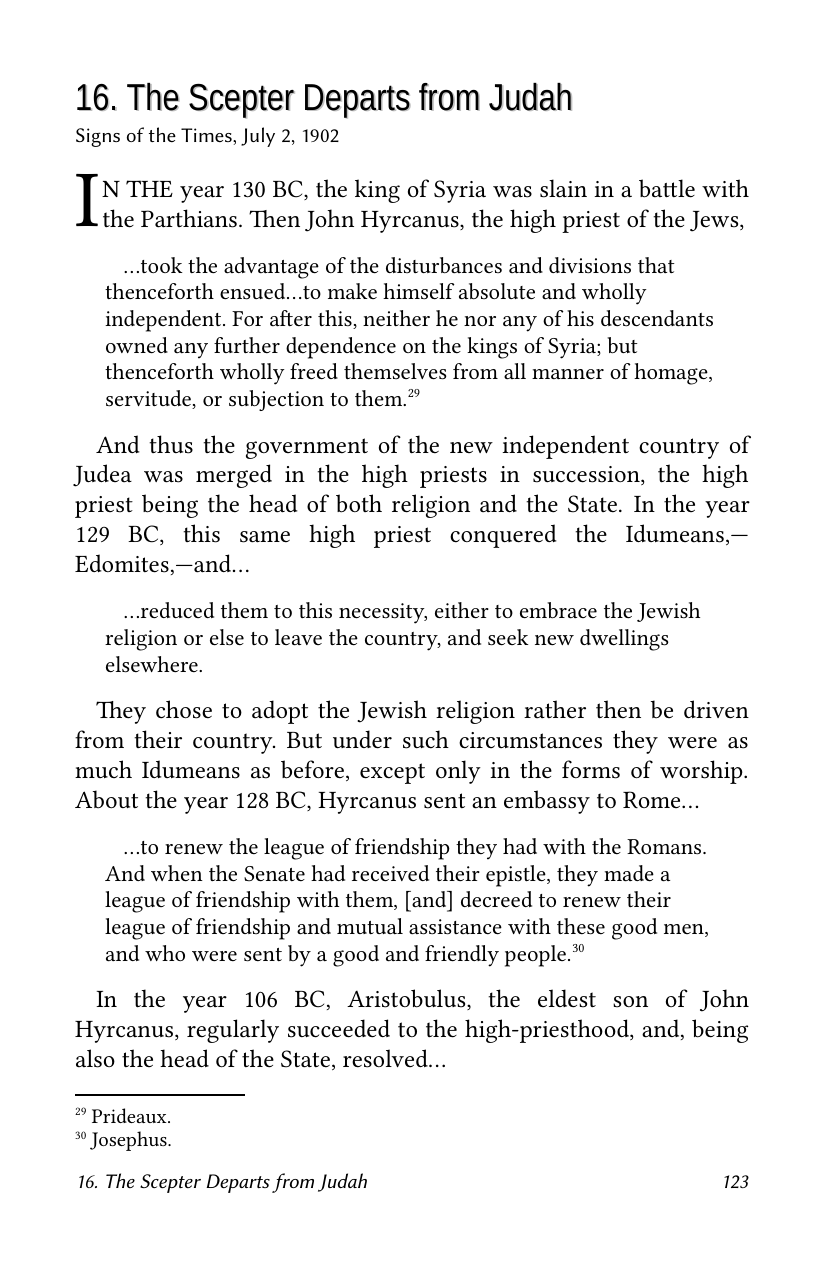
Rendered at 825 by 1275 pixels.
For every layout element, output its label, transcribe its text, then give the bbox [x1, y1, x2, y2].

text IN THE year 130 BC, the king of Syria was slain in a battle with the Parthians. Then John Hyrcanus, the high priest of the Jews, [75, 175, 750, 233]
text Signs of the Times, July 2, 1902 [75, 124, 750, 148]
title The Scepter Departs from Judah [75, 75, 750, 118]
text ...to renew the league of friendship they had with the Romans. And when the Senate had received their epistle, they made a league of friendship with them, [and] decreed to renew their league of friendship and mutual assistance with these good men, and who were sent by a good and friendly people. [105, 834, 720, 967]
text ...reduced them to this necessity, either to embrace the Jewish religion or else to leave the country, and seek new dwellings elsewhere. [105, 598, 720, 678]
text Josephus. [75, 1128, 750, 1152]
text In the year 106 BC, Aristobulus, the eldest son of John Hyrcanus, regularly succeeded to the high-priesthood, and, being also the head of the State, resolved… [75, 985, 750, 1073]
text They chose to adopt the Jewish religion rather then be driven from their country. But under such circumstances they were as much Idumeans as before, except only in the forms of worship. About the year 128 BC, Hyrcanus sent an embassy to Rome… [75, 696, 750, 814]
text Prideaux. [75, 1104, 750, 1128]
text ...took the advantage of the disturbances and divisions that thenceforth ensued...to make himself absolute and wholly independent. For after this, neither he nor any of his descendants owned any further dependence on the kings of Syria; but thenceforth wholly freed themselves from all manner of homage, servitude, or subjection to them. [105, 253, 720, 412]
text And thus the government of the new independent country of Judea was merged in the high priests in succession, the high priest being the head of both religion and the State. In the year 129 BC, this same high priest conquered the Idumeans,—Edomites,—and... [75, 431, 750, 579]
